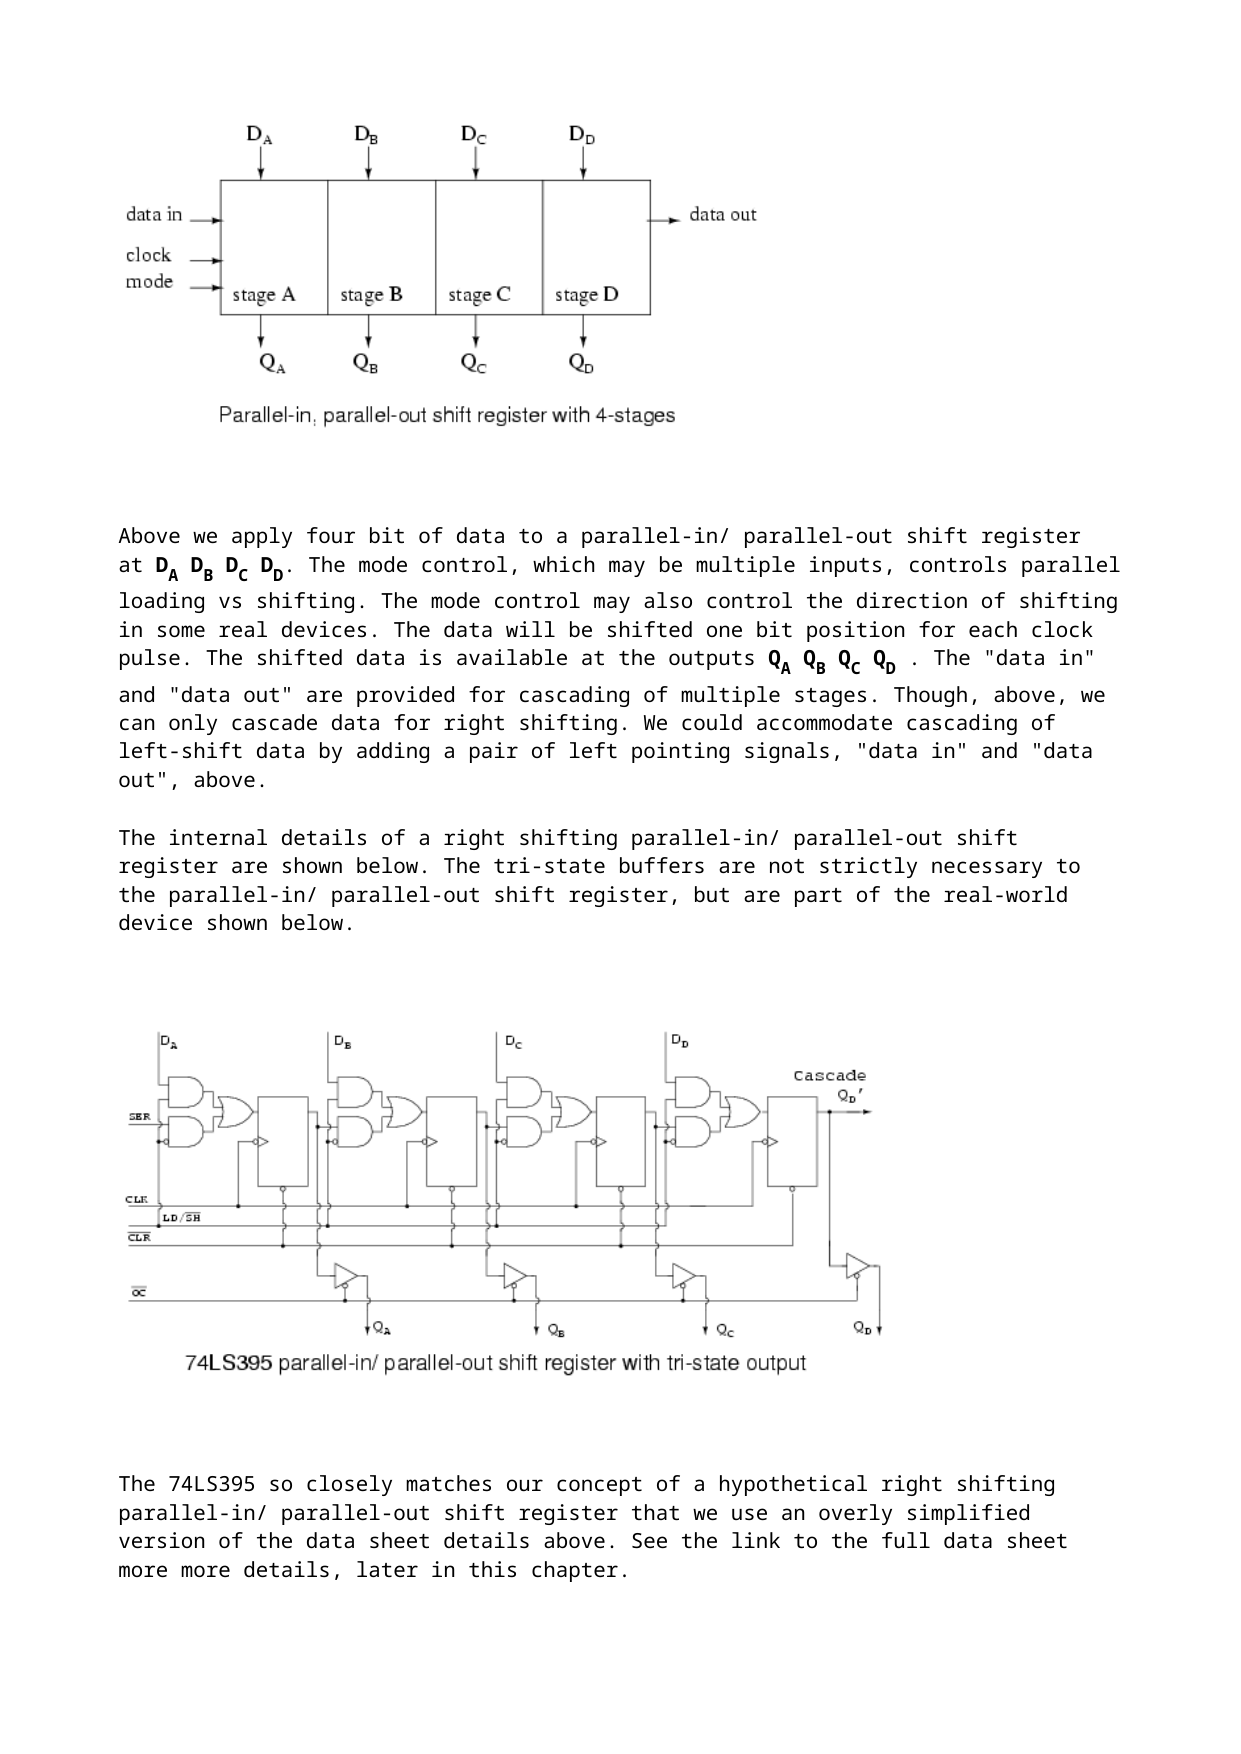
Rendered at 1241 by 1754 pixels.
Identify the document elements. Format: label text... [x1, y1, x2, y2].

text Above we apply four bit of data to a parallel-in/ parallel-out shift register at DA DB DC DD. The mode control, which may be multiple inputs, controls parallel loading vs shifting. The mode control may also control the direction of shifting in some real devices. The data will be shifted one bit position for each clock pulse. The shifted data is available at the outputs QA QB QC QD . The "data in" and "data out" are provided for cascading of multiple stages. Though, above, we can only cascade data for right shifting. We could accommodate cascading of left-shift data by adding a pair of left pointing signals, "data in" and "data out", above. [118, 521, 1122, 793]
picture [118, 118, 767, 434]
text The internal details of a right shifting parallel-in/ parallel-out shift register are shown below. The tri-state buffers are not strictly necessary to the parallel-in/ parallel-out shift register, but are part of the real-world device shown below. [118, 823, 1122, 937]
text The 74LS395 so closely matches our concept of a hypothetical right shifting parallel-in/ parallel-out shift register that we use an overly simplified version of the data sheet details above. See the link to the full data sheet more more details, later in this chapter. [118, 1469, 1122, 1583]
picture [118, 1024, 891, 1382]
